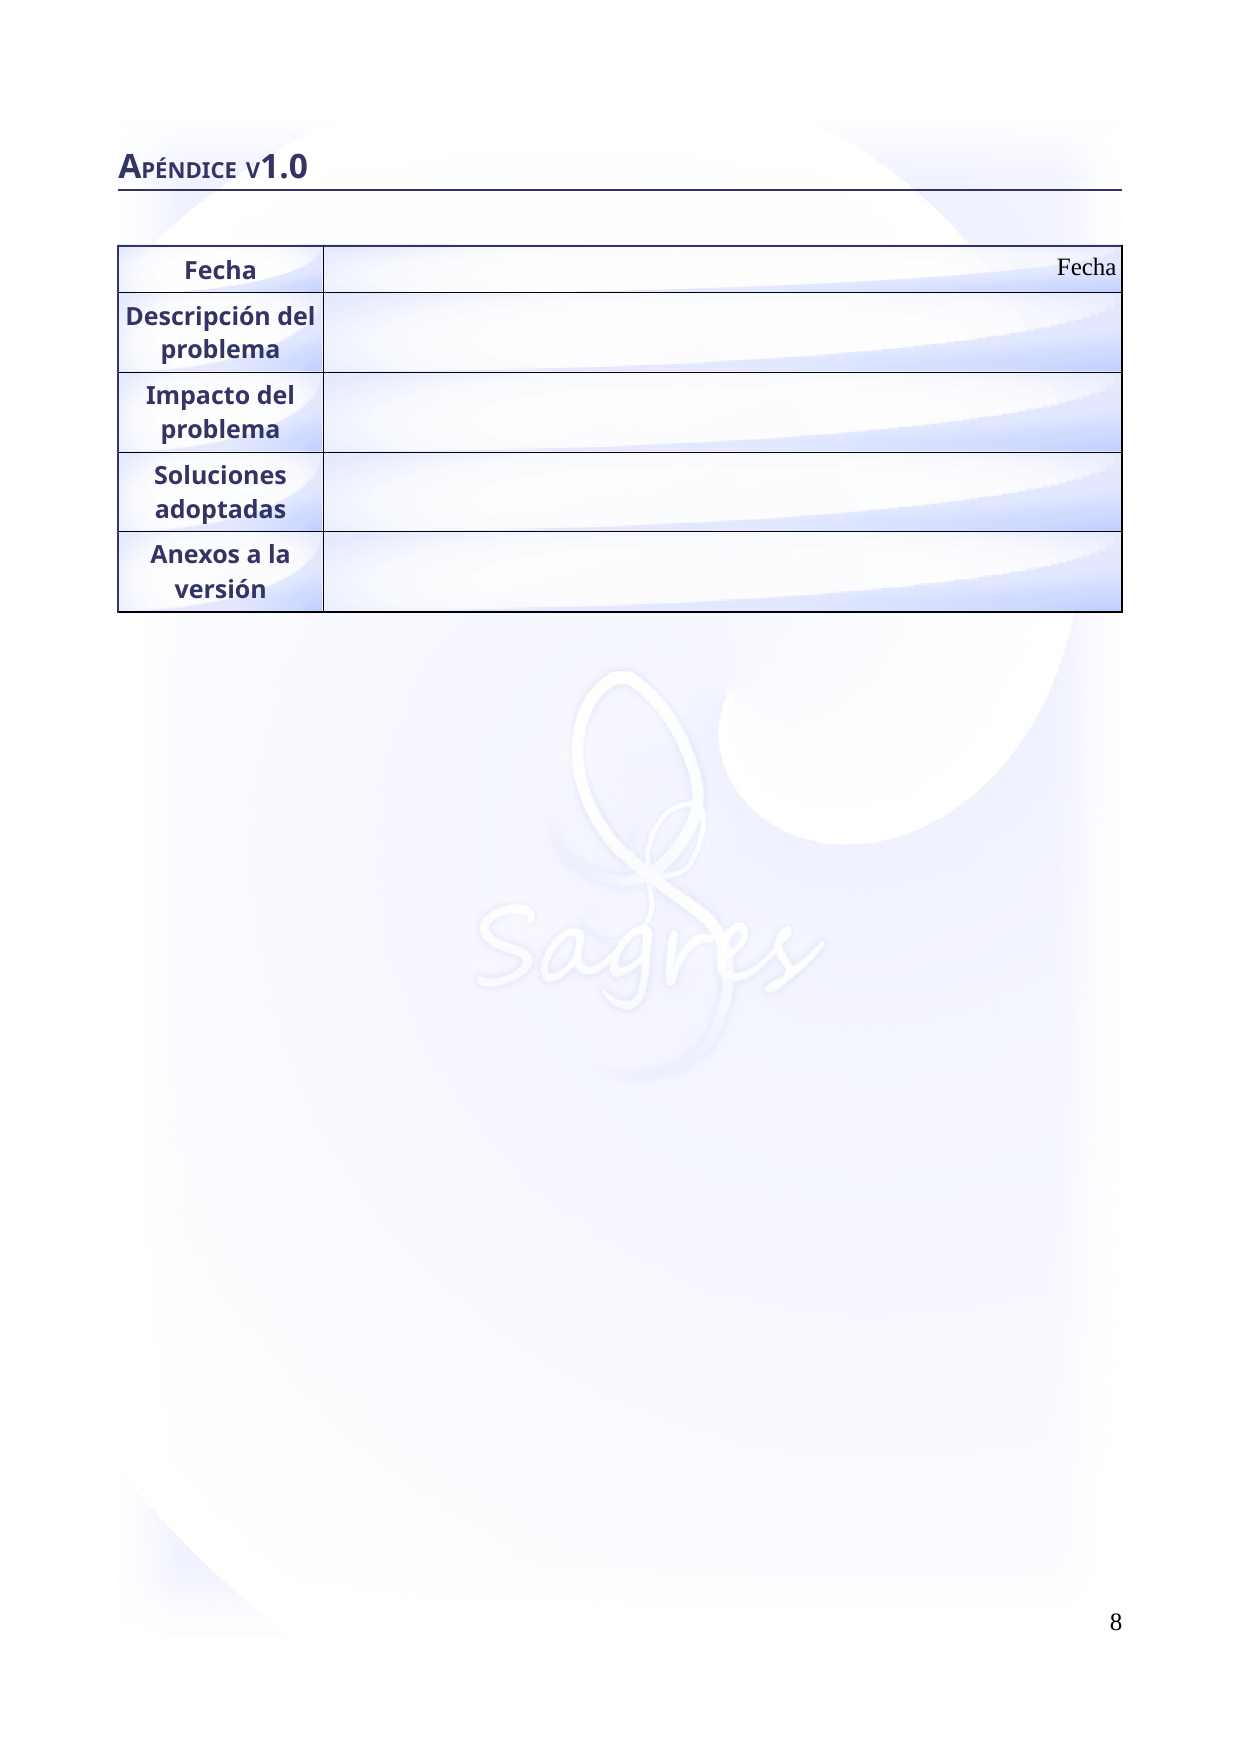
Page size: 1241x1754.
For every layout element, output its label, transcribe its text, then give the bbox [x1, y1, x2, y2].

table_cell Descripción del problema [119, 293, 323, 372]
table_cell Anexos a la versión [119, 532, 323, 611]
table_cell [324, 532, 1121, 611]
table_cell [324, 453, 1121, 531]
subtitle Apéndice v1.0 [118, 143, 1122, 189]
table_header Fecha [119, 247, 323, 292]
table_header Fecha [324, 247, 1121, 292]
table_cell Soluciones adoptadas [119, 453, 323, 531]
picture [118, 191, 1122, 245]
table_cell Impacto del problema [119, 373, 323, 452]
table_cell [324, 293, 1121, 372]
table_cell [324, 373, 1121, 452]
picture [118, 118, 1122, 143]
picture [118, 613, 1122, 1636]
